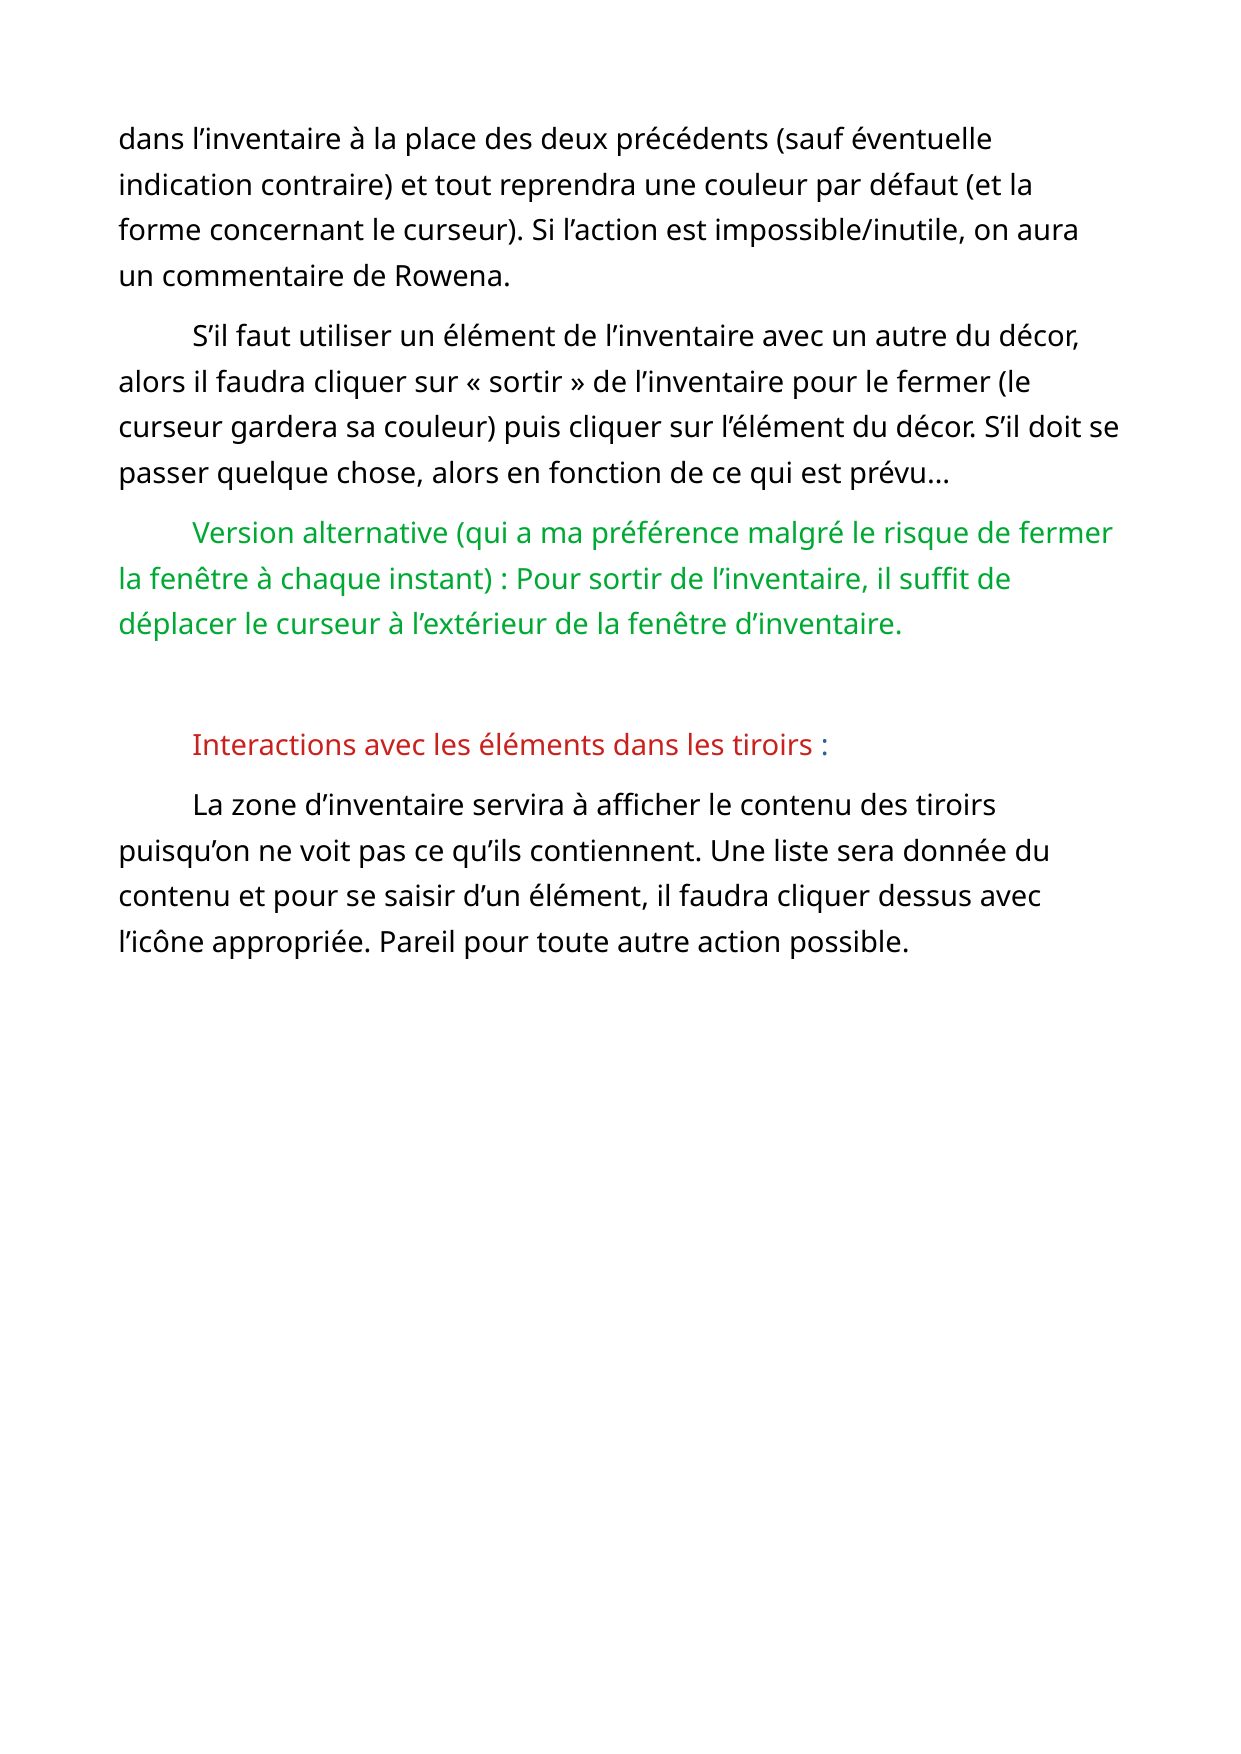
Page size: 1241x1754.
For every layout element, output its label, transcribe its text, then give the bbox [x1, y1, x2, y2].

text Interactions avec les éléments dans les tiroirs : [118, 724, 1122, 764]
text dans l’inventaire à la place des deux précédents (sauf éventuelle indication contraire) et tout reprendra une couleur par défaut (et la forme concernant le curseur). Si l’action est impossible/inutile, on aura un commentaire de Rowena. [118, 118, 1122, 295]
text S’il faut utiliser un élément de l’inventaire avec un autre du décor, alors il faudra cliquer sur « sortir » de l’inventaire pour le fermer (le curseur gardera sa couleur) puis cliquer sur l’élément du décor. S’il doit se passer quelque chose, alors en fonction de ce qui est prévu… [118, 315, 1122, 492]
text Version alternative (qui a ma préférence malgré le risque de fermer la fenêtre à chaque instant) : Pour sortir de l’inventaire, il suffit de déplacer le curseur à l’extérieur de la fenêtre d’inventaire. [118, 512, 1122, 643]
text La zone d’inventaire servira à afficher le contenu des tiroirs puisqu’on ne voit pas ce qu’ils contiennent. Une liste sera donnée du contenu et pour se saisir d’un élément, il faudra cliquer dessus avec l’icône appropriée. Pareil pour toute autre action possible. [118, 784, 1122, 961]
